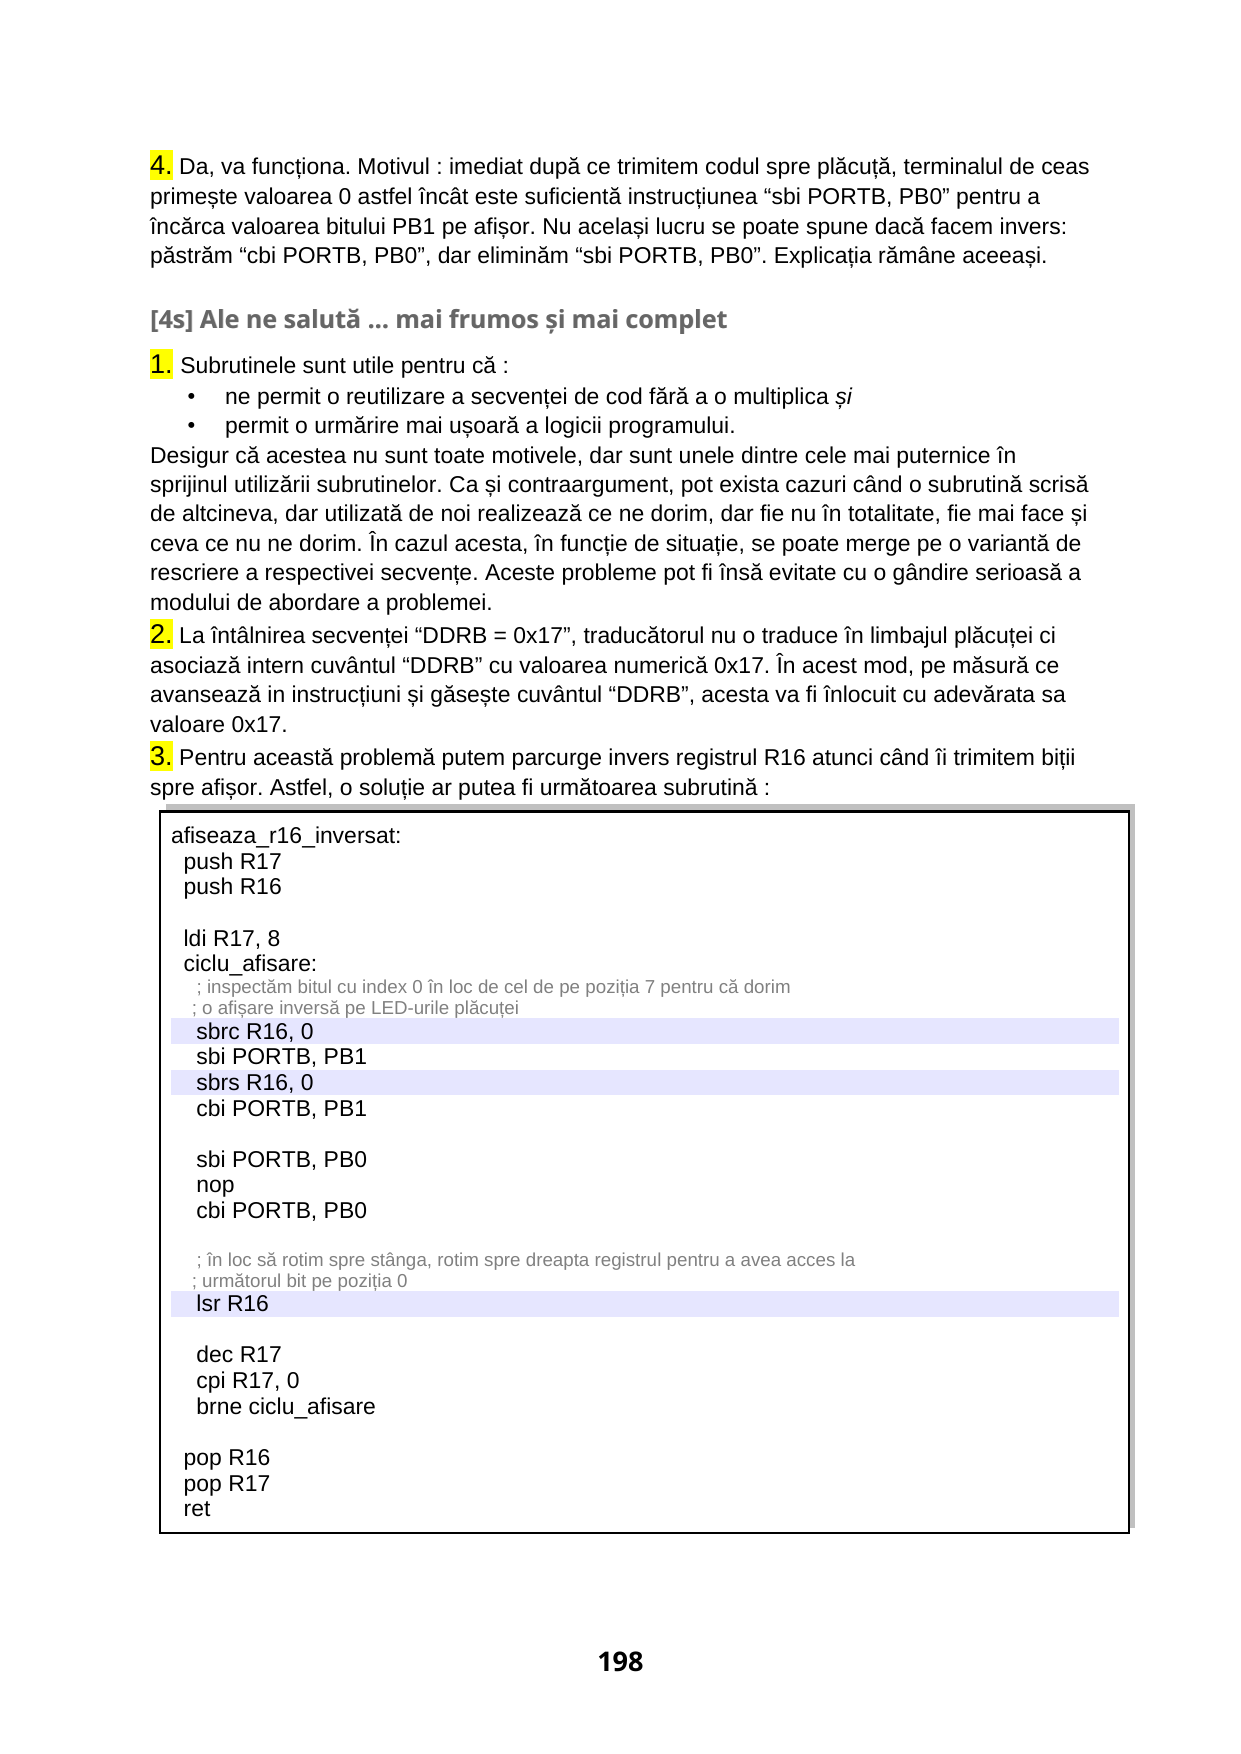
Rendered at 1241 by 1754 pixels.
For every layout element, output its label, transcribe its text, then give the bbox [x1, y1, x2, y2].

subtitle ne permit o reutilizare a secvenței de cod fără a o multiplica și [187, 384, 1091, 409]
subtitle [4s] Ale ne salută ... mai frumos și mai complet [150, 301, 1091, 335]
subtitle Desigur că acestea nu sunt toate motivele, dar sunt unele dintre cele mai puternice în sprijinul utilizării subrutinelor. Ca și contraargument, pot exista cazuri când o subrutină scrisă de altcineva, dar utilizată de noi realizează ce ne dorim, dar fie nu în totalitate, fie mai face și ceva ce nu ne dorim. În cazul acesta, în funcție de situație, se poate merge pe o variantă de rescriere a respectivei secvențe. Aceste probleme pot fi însă evitate cu o gândire serioasă a modului de abordare a problemei. [150, 442, 1091, 615]
subtitle 4. Da, va funcționa. Motivul : imediat după ce trimitem codul spre plăcuță, terminalul de ceas primește valoarea 0 astfel încât este suficientă instrucțiunea “sbi PORTB, PB0” pentru a încărca valoarea bitului PB1 pe afișor. Nu același lucru se poate spune dacă facem invers: păstrăm “cbi PORTB, PB0”, dar eliminăm “sbi PORTB, PB0”. Explicația rămâne aceeași. [150, 150, 1091, 268]
subtitle 2. La întâlnirea secvenței “DDRB = 0x17”, traducătorul nu o traduce în limbajul plăcuței ci asociază intern cuvântul “DDRB” cu valoarea numerică 0x17. În acest mod, pe măsură ce avansează in instrucțiuni și găsește cuvântul “DDRB”, acesta va fi înlocuit cu adevărata sa valoare 0x17. [150, 619, 1091, 737]
subtitle 1. Subrutinele sunt utile pentru că : [150, 349, 1091, 379]
subtitle 3. Pentru această problemă putem parcurge invers registrul R16 atunci când îi trimitem biții spre afișor. Astfel, o soluție ar putea fi următoarea subrutină : [150, 741, 1091, 801]
subtitle permit o urmărire mai ușoară a logicii programului. [187, 413, 1091, 439]
table_header afiseaza_r16_inversat: push R17 push R16 ldi R17, 8 ciclu_afisare: ; inspectăm bitul cu index 0 în loc de cel de pe poziția 7 pentru că dorim ; o afișare inversă pe LED-urile plăcuței sbrc R16, 0 sbi PORTB, PB1 sbrs R16, 0 cbi PORTB, PB1 sbi PORTB, PB0 nop cbi PORTB, PB0 ; în loc să rotim spre stânga, rotim spre dreapta registrul pentru a avea acces la ; următorul bit pe poziția 0 lsr R16 dec R17 cpi R17, 0 brne ciclu_afisare pop R16 pop R17 ret [161, 813, 1128, 1532]
